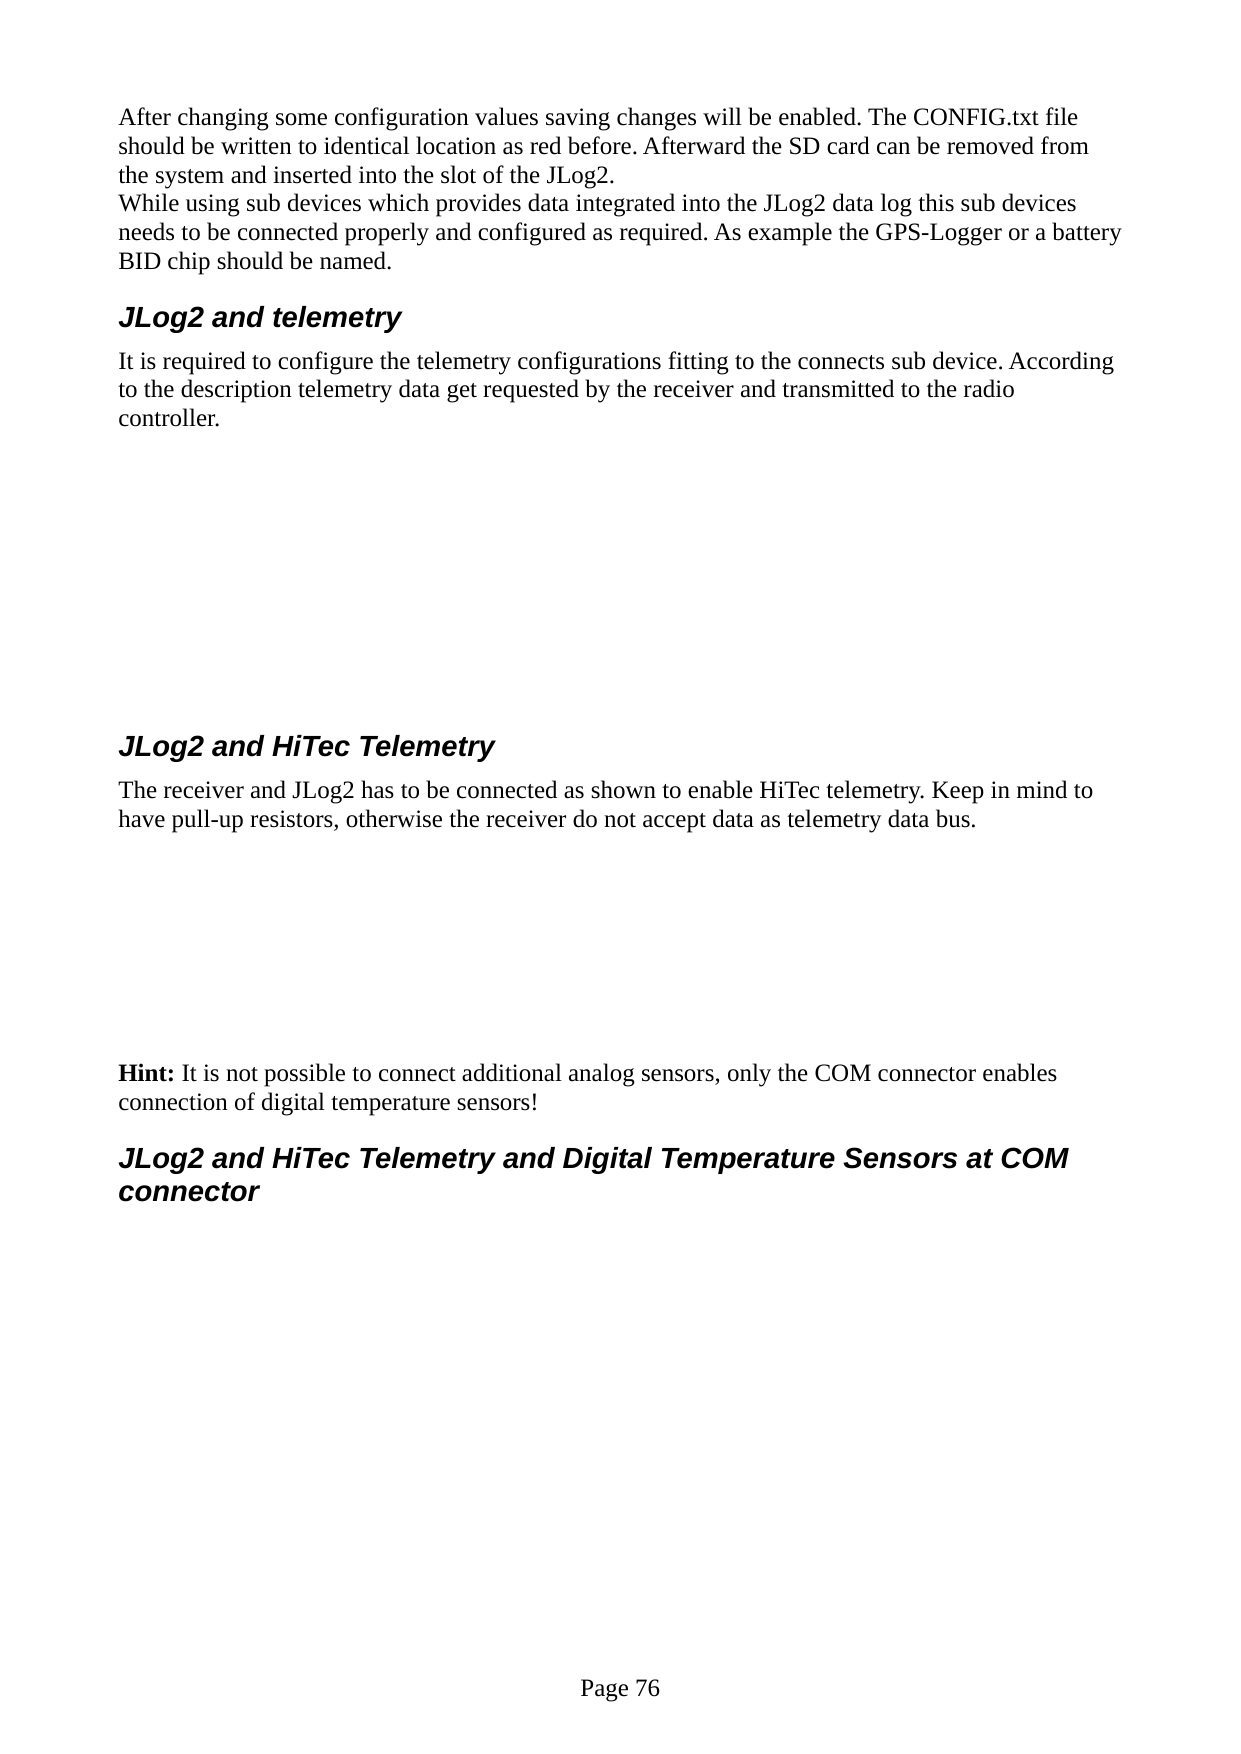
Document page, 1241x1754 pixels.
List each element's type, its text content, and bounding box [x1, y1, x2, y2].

text After changing some configuration values saving changes will be enabled. The CONFIG.txt file should be written to identical location as red before. Afterward the SD card can be removed from the system and inserted into the slot of the JLog2. While using sub devices which provides data integrated into the JLog2 data log this sub devices needs to be connected properly and configured as required. As example the GPS-Logger or a battery BID chip should be named. [118, 102, 1122, 275]
text It is required to configure the telemetry configurations fitting to the connects sub device. According to the description telemetry data get requested by the receiver and transmitted to the radio controller. [118, 346, 1122, 432]
subtitle JLog2 and telemetry [118, 300, 1122, 333]
subtitle JLog2 and HiTec Telemetry [118, 729, 1122, 763]
text Hint: It is not possible to connect additional analog sensors, only the COM connector enables connection of digital temperature sensors! [118, 1058, 1122, 1116]
subtitle JLog2 and HiTec Telemetry and Digital Temperature Sensors at COM connector [118, 1141, 1122, 1208]
text The receiver and JLog2 has to be connected as shown to enable HiTec telemetry. Keep in mind to have pull-up resistors, otherwise the receiver do not accept data as telemetry data bus. [118, 775, 1122, 833]
